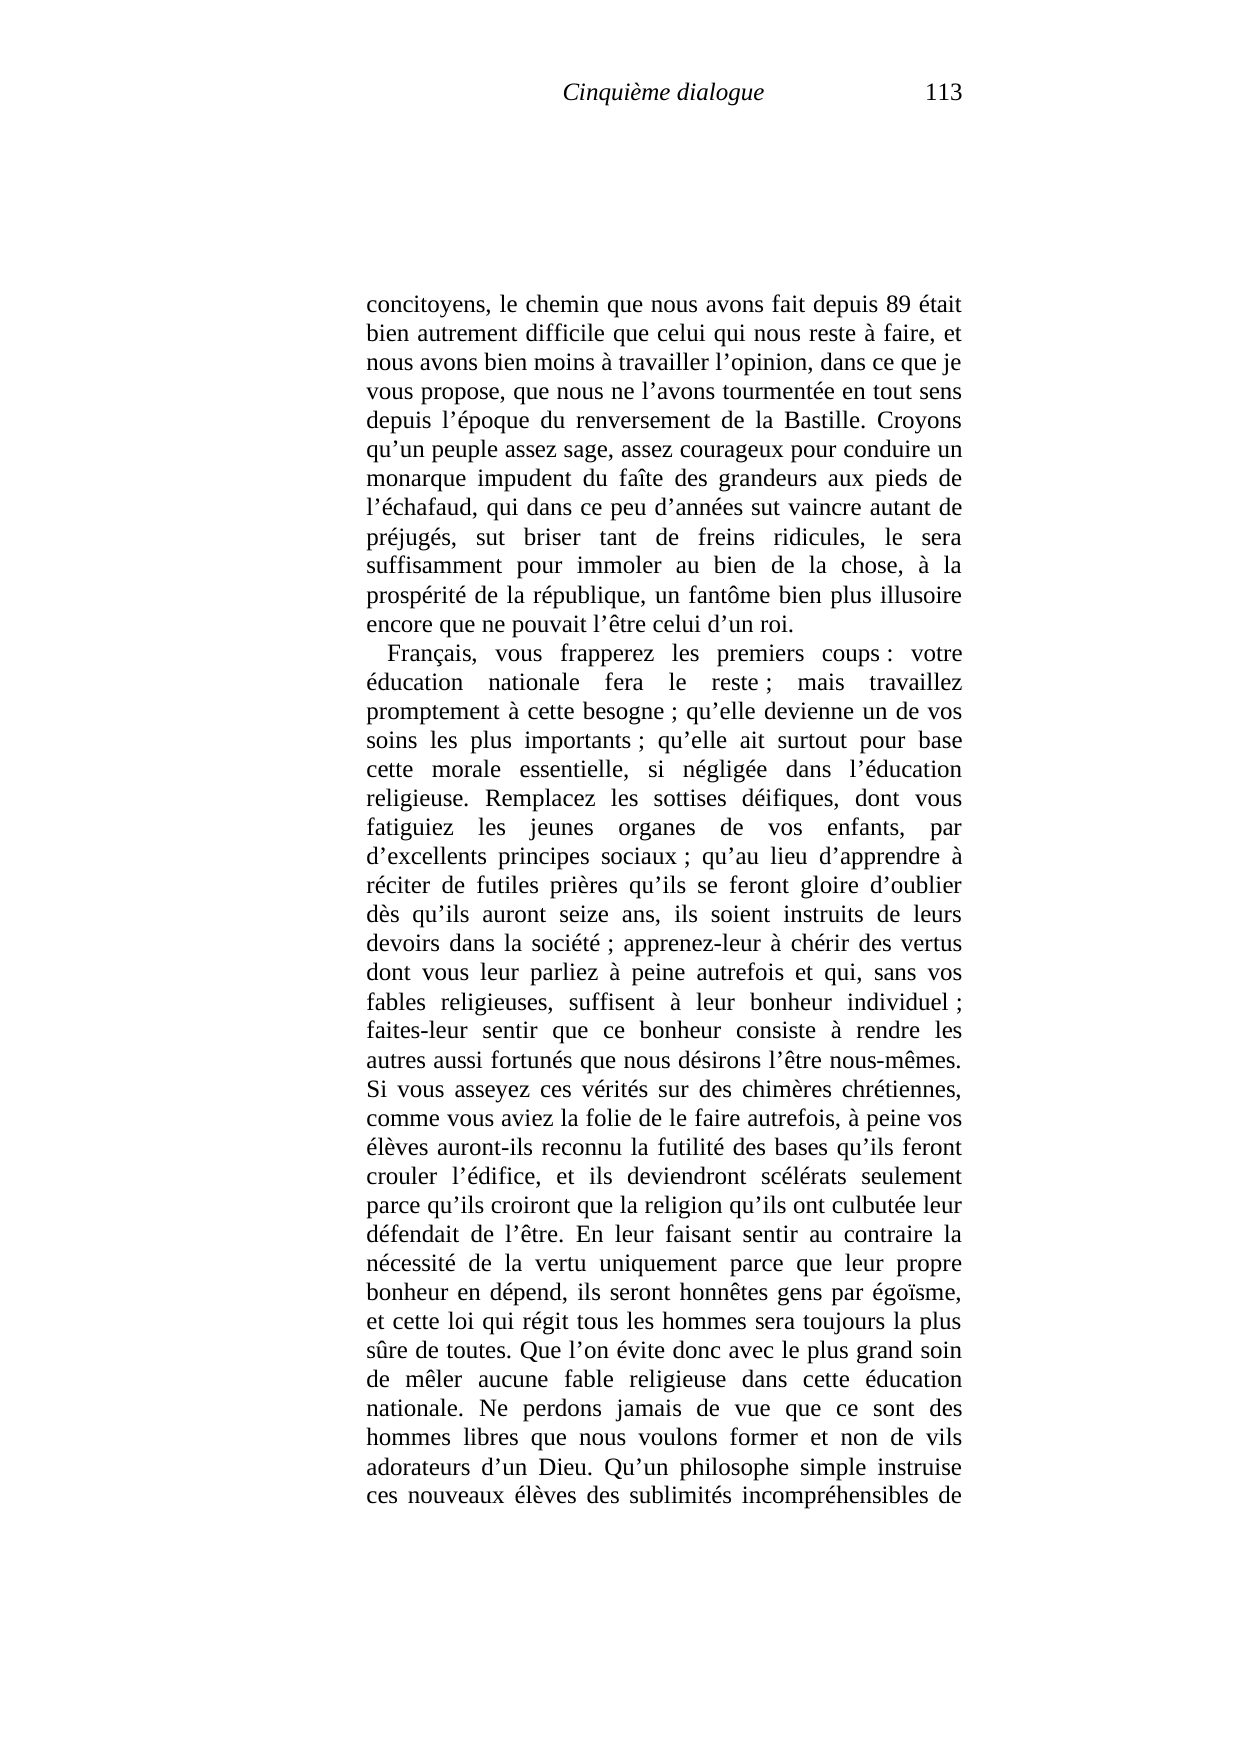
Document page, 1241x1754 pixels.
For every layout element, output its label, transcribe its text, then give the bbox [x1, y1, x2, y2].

text concitoyens, le chemin que nous avons fait depuis 89 était bien autrement difficile que celui qui nous reste à faire, et nous avons bien moins à travailler l’opinion, dans ce que je vous propose, que nous ne l’avons tourmentée en tout sens depuis l’époque du renversement de la Bastille. Croyons qu’un peuple assez sage, assez courageux pour conduire un monarque impudent du faîte des grandeurs aux pieds de l’échafaud, qui dans ce peu d’années sut vaincre autant de préjugés, sut briser tant de freins ridicules, le sera suffisamment pour immoler au bien de la chose, à la prospérité de la république, un fantôme bien plus illusoire encore que ne pouvait l’être celui d’un roi. [366, 289, 962, 638]
text Français, vous frapperez les premiers coups : votre éducation nationale fera le reste ; mais travaillez promptement à cette besogne ; qu’elle devienne un de vos soins les plus importants ; qu’elle ait surtout pour base cette morale essentielle, si négligée dans l’éducation religieuse. Remplacez les sottises déifiques, dont vous fatiguiez les jeunes organes de vos enfants, par d’excellents principes sociaux ; qu’au lieu d’apprendre à réciter de futiles prières qu’ils se feront gloire d’oublier dès qu’ils auront seize ans, ils soient instruits de leurs devoirs dans la société ; apprenez-leur à chérir des vertus dont vous leur parliez à peine autrefois et qui, sans vos fables religieuses, suffisent à leur bonheur individuel ; faites-leur sentir que ce bonheur consiste à rendre les autres aussi fortunés que nous désirons l’être nous-mêmes. Si vous asseyez ces vérités sur des chimères chrétiennes, comme vous aviez la folie de le faire autrefois, à peine vos élèves auront-ils reconnu la futilité des bases qu’ils feront crouler l’édifice, et ils deviendront scélérats seulement parce qu’ils croiront que la religion qu’ils ont culbutée leur défendait de l’être. En leur faisant sentir au contraire la nécessité de la vertu uniquement parce que leur propre bonheur en dépend, ils seront honnêtes gens par égoïsme, et cette loi qui régit tous les hommes sera toujours la plus sûre de toutes. Que l’on évite donc avec le plus grand soin de mêler aucune fable religieuse dans cette éducation nationale. Ne perdons jamais de vue que ce sont des hommes libres que nous voulons former et non de vils adorateurs d’un Dieu. Qu’un philosophe simple instruise ces nouveaux élèves des sublimités incompréhensibles de [366, 638, 962, 1509]
